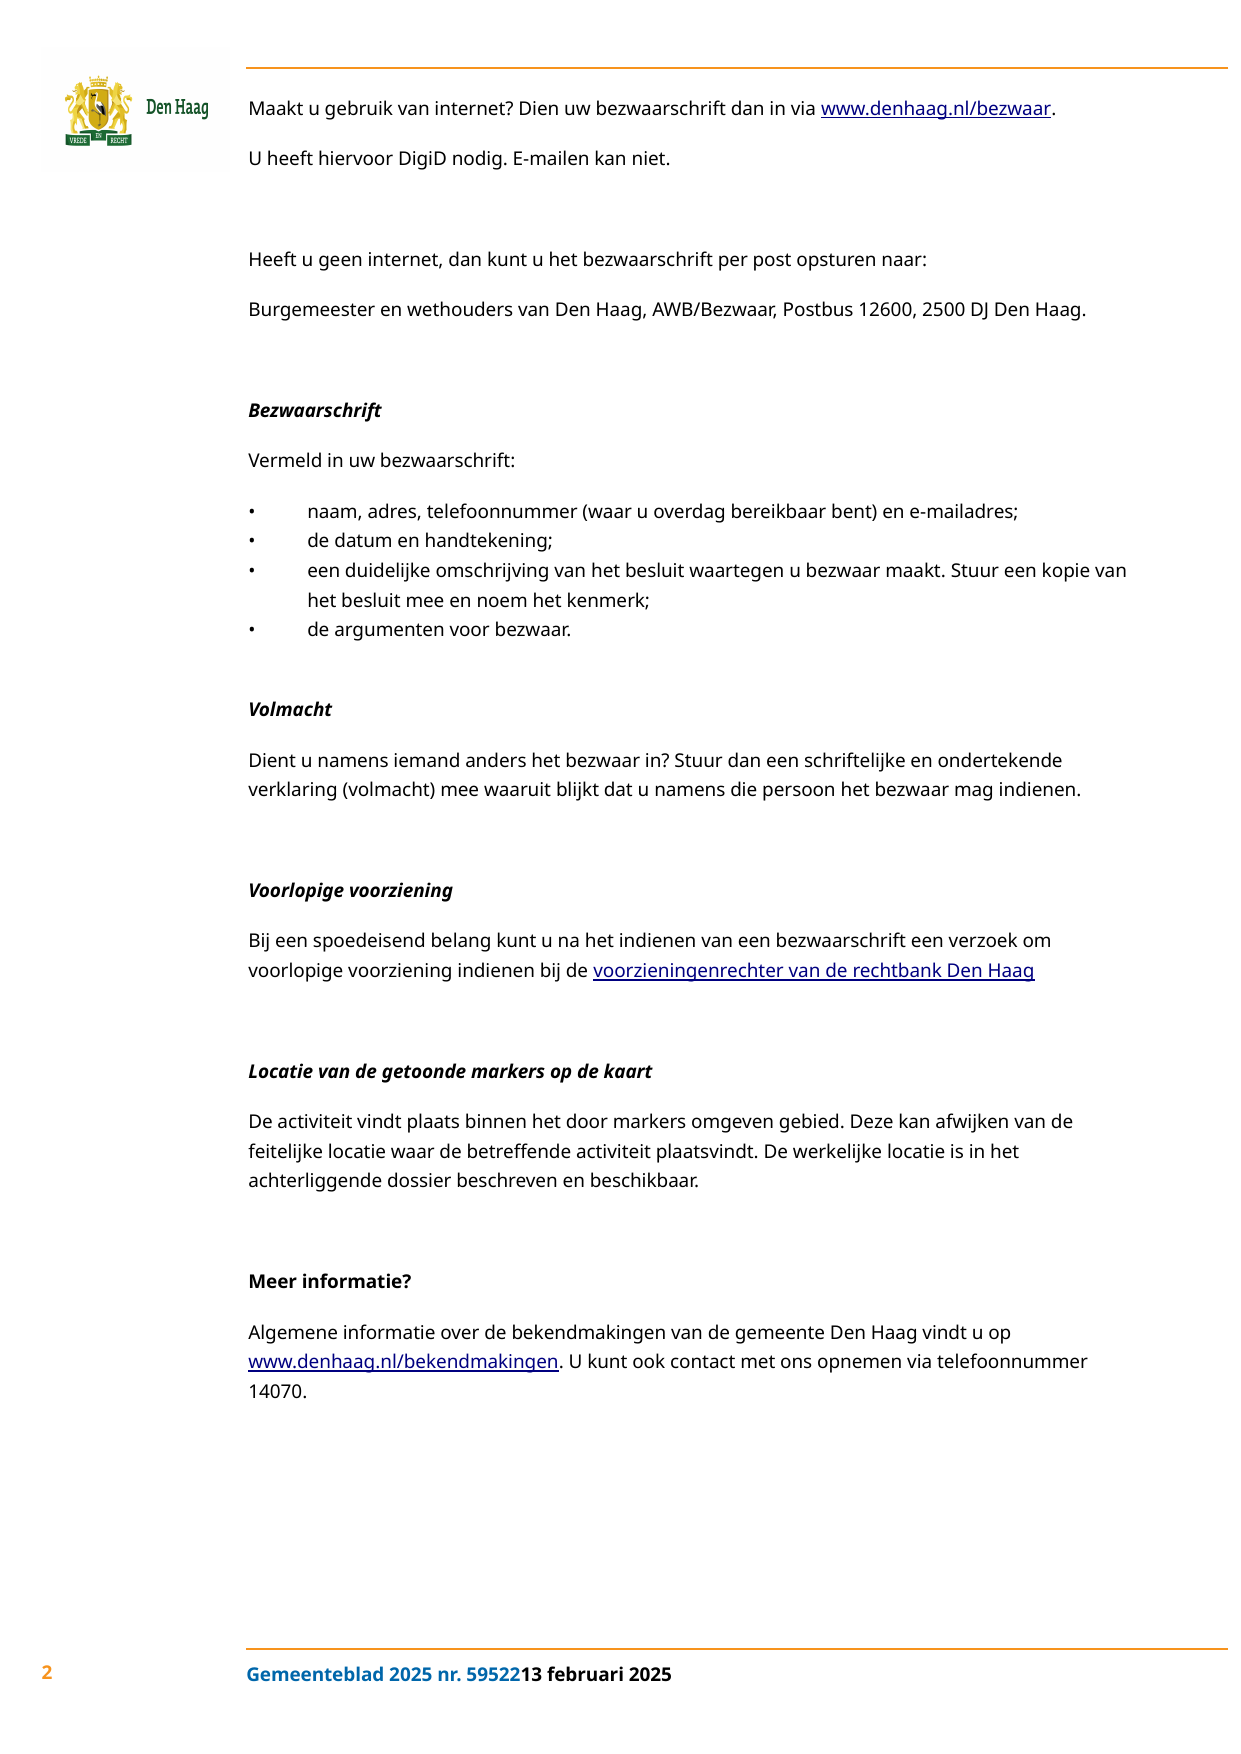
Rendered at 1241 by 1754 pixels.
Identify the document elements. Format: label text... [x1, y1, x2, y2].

list de argumenten voor bezwaar. [248, 616, 1152, 642]
text Burgemeester en wethouders van Den Haag, AWB/Bezwaar, Postbus 12600, 2500 DJ Den Haag. [248, 296, 1152, 322]
text Maakt u gebruik van internet? Dien uw bezwaarschrift dan in via www.denhaag.nl/bezwaar. [248, 95, 1152, 121]
list naam, adres, telefoonnummer (waar u overdag bereikbaar bent) en e-mailadres; [248, 498, 1152, 524]
picture [41, 47, 231, 172]
text Locatie van de getoonde markers op de kaart [248, 1058, 1152, 1084]
text De activiteit vindt plaats binnen het door markers omgeven gebied. Deze kan afwijken van de feitelijke locatie waar de betreffende activiteit plaatsvindt. De werkelijke locatie is in het achterliggende dossier beschreven en beschikbaar. [248, 1108, 1152, 1193]
list een duidelijke omschrijving van het besluit waartegen u bezwaar maakt. Stuur een kopie van het besluit mee en noem het kenmerk; [248, 557, 1152, 613]
text Meer informatie? [248, 1268, 1152, 1294]
text Algemene informatie over de bekendmakingen van de gemeente Den Haag vindt u op www.denhaag.nl/bekendmakingen. U kunt ook contact met ons opnemen via telefoonnummer 14070. [248, 1319, 1152, 1404]
text Bezwaarschrift [248, 397, 1152, 423]
text Voorlopige voorziening [248, 877, 1152, 903]
text Heeft u geen internet, dan kunt u het bezwaarschrift per post opsturen naar: [248, 246, 1152, 272]
text Dient u namens iemand anders het bezwaar in? Stuur dan een schriftelijke en ondertekende verklaring (volmacht) mee waaruit blijkt dat u namens die persoon het bezwaar mag indienen. [248, 747, 1152, 802]
text U heeft hiervoor DigiD nodig. E-mailen kan niet. [248, 145, 1152, 171]
text Vermeld in uw bezwaarschrift: [248, 448, 1152, 473]
text Bij een spoedeisend belang kunt u na het indienen van een bezwaarschrift een verzoek om voorlopige voorziening indienen bij de voorzieningenrechter van de rechtbank Den Haag [248, 928, 1152, 983]
list de datum en handtekening; [248, 528, 1152, 553]
text Volmacht [248, 696, 1152, 722]
